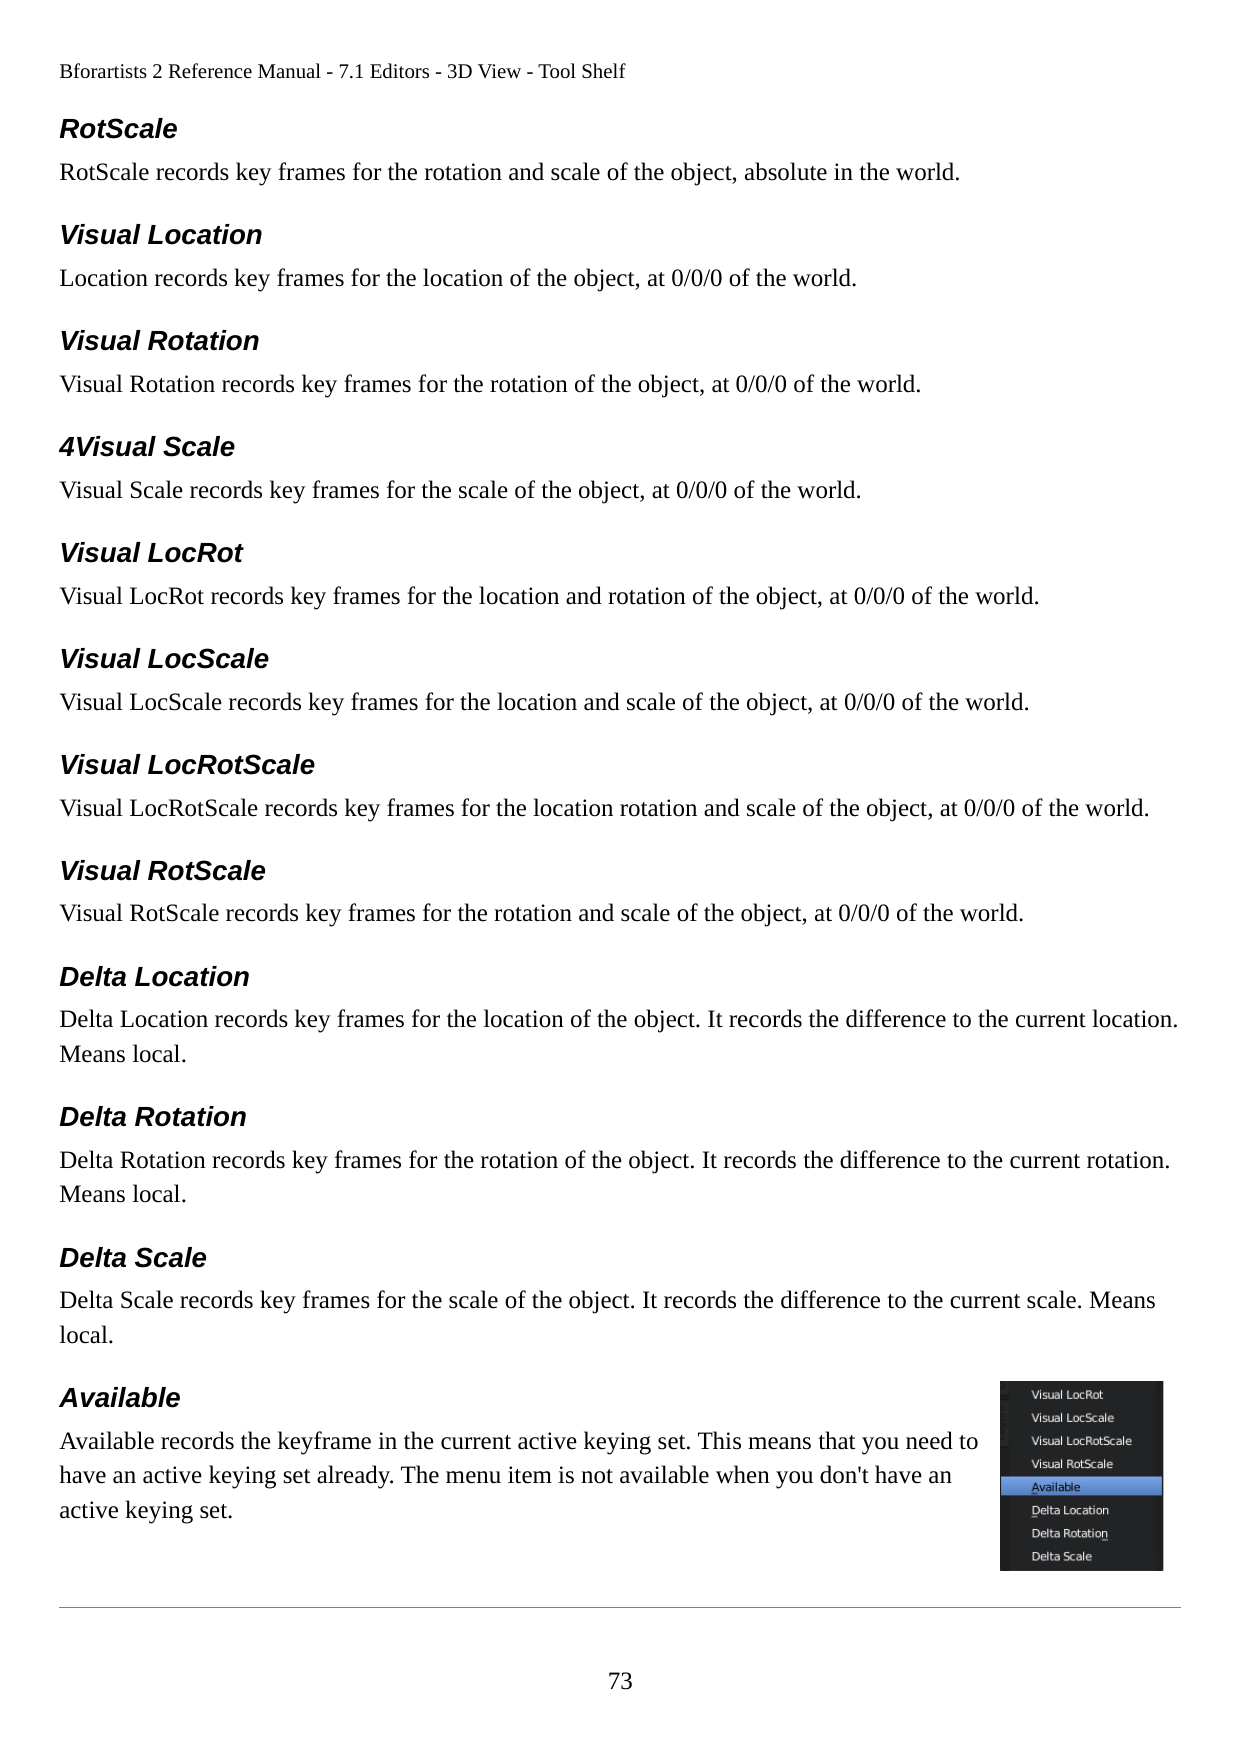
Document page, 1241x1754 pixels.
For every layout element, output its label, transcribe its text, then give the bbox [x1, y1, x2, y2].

subtitle Delta Location [59, 960, 1181, 992]
text Visual LocRotScale records key frames for the location rotation and scale of the object, at 0/0/0 of the world. [59, 793, 1181, 821]
text Available records the keyframe in the current active keying set. This means that you need to have an active keying set already. The menu item is not available when you don't have an active keying set. [59, 1426, 1000, 1523]
text Delta Location records key frames for the location of the object. It records the difference to the current location. Means local. [59, 1004, 1181, 1068]
subtitle Visual Location [59, 218, 1181, 250]
subtitle [1164, 1381, 1181, 1413]
text Visual LocRot records key frames for the location and rotation of the object, at 0/0/0 of the world. [59, 581, 1181, 609]
text Location records key frames for the location of the object, at 0/0/0 of the world. [59, 263, 1181, 292]
subtitle RotScale [59, 113, 1181, 144]
text RotScale records key frames for the rotation and scale of the object, absolute in the world. [59, 157, 1181, 186]
subtitle Delta Rotation [59, 1101, 1181, 1132]
subtitle 4Visual Scale [59, 430, 1181, 462]
text Delta Rotation records key frames for the rotation of the object. It records the difference to the current rotation. Means local. [59, 1145, 1181, 1208]
text Visual RotScale records key frames for the rotation and scale of the object, at 0/0/0 of the world. [59, 898, 1181, 927]
subtitle Visual LocRotScale [59, 748, 1181, 780]
subtitle Available [59, 1381, 1000, 1413]
subtitle Visual Rotation [59, 324, 1181, 356]
subtitle Visual LocRot [59, 536, 1181, 568]
subtitle Visual LocScale [59, 642, 1181, 674]
text Visual Rotation records key frames for the rotation of the object, at 0/0/0 of the world. [59, 369, 1181, 398]
text Delta Scale records key frames for the scale of the object. It records the difference to the current scale. Means local. [59, 1285, 1181, 1348]
subtitle Delta Scale [59, 1241, 1181, 1273]
picture [1000, 1381, 1164, 1571]
subtitle Visual RotScale [59, 854, 1181, 886]
text Visual LocScale records key frames for the location and scale of the object, at 0/0/0 of the world. [59, 687, 1181, 715]
text Visual Scale records key frames for the scale of the object, at 0/0/0 of the world. [59, 475, 1181, 503]
